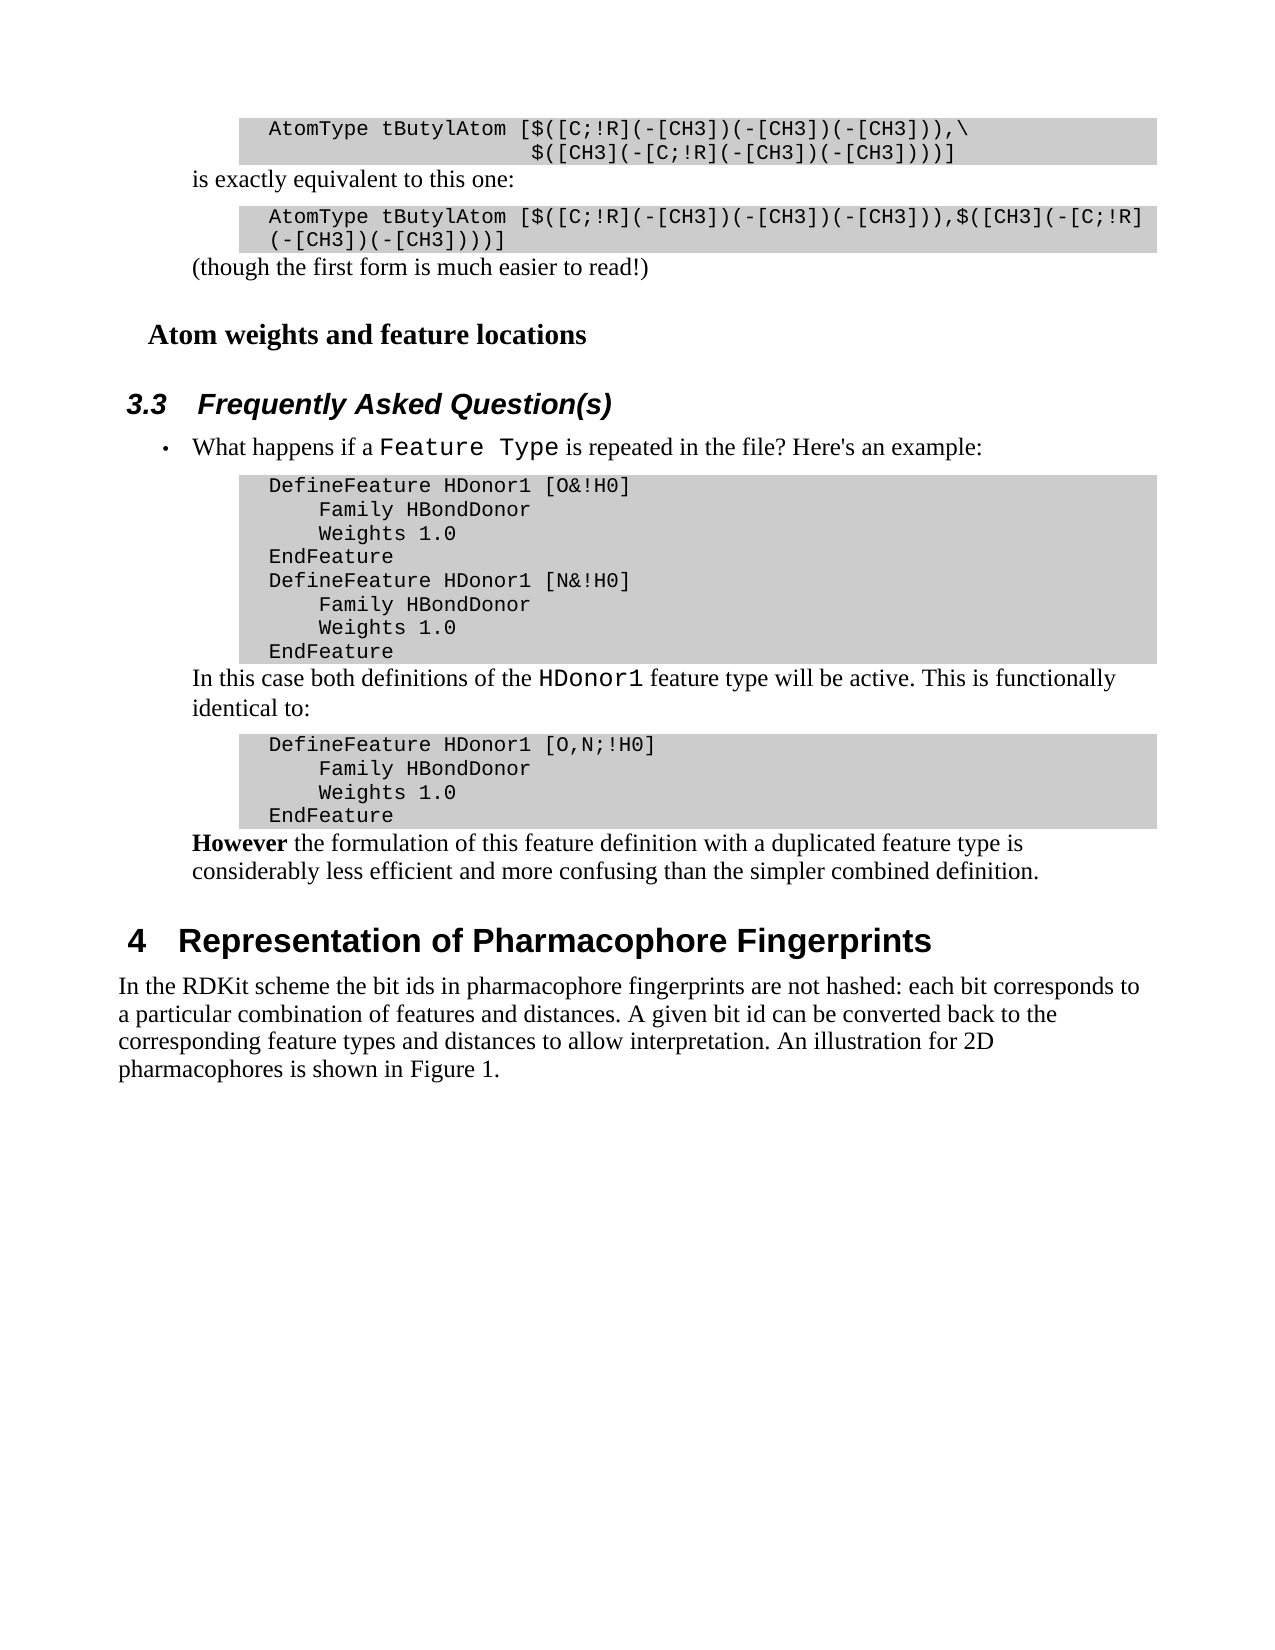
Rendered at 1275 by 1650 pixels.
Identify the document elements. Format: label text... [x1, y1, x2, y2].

subtitle Representation of Pharmacophore Fingerprints [118, 922, 1157, 959]
list Family HBondDonor [239, 593, 1157, 617]
list Weights 1.0 [239, 782, 1157, 805]
list DefineFeature HDonor1 [N&!H0] [239, 570, 1157, 593]
list is exactly equivalent to this one: [162, 165, 1157, 193]
list DefineFeature HDonor1 [O&!H0] [239, 475, 1157, 499]
list DefineFeature HDonor1 [O,N;!H0] [239, 734, 1157, 758]
list What happens if a Feature Type is repeated in the file? Here's an example: [162, 433, 1157, 463]
subtitle Atom weights and feature locations [118, 318, 1157, 350]
list Family HBondDonor [239, 758, 1157, 782]
list Family HBondDonor [239, 499, 1157, 523]
subtitle Frequently Asked Question(s) [118, 388, 1157, 421]
list EndFeature [239, 546, 1157, 570]
text In the RDKit scheme the bit ids in pharmacophore fingerprints are not hashed: each bit corresponds to a particular combination of features and distances. A given bit id can be converted back to the corresponding feature types and distances to allow interpretation. An illustration for 2D pharmacophores is shown in Figure 1. [118, 972, 1157, 1083]
list AtomType tButylAtom [$([C;!R](-[CH3])(-[CH3])(-[CH3])),\ [239, 118, 1157, 142]
list However the formulation of this feature definition with a duplicated feature type is considerably less efficient and more confusing than the simpler combined definition. [162, 829, 1157, 884]
list Weights 1.0 [239, 617, 1157, 641]
list Weights 1.0 [239, 523, 1157, 546]
list (though the first form is much easier to read!) [162, 253, 1157, 281]
list EndFeature [239, 805, 1157, 829]
list AtomType tButylAtom [$([C;!R](-[CH3])(-[CH3])(-[CH3])),$([CH3](-[C;!R](-[CH3])(-[CH3])))] [239, 206, 1157, 253]
list $([CH3](-[C;!R](-[CH3])(-[CH3])))] [239, 142, 1157, 165]
list EndFeature [239, 641, 1157, 664]
list In this case both definitions of the HDonor1 feature type will be active. This is functionally identical to: [162, 664, 1157, 722]
